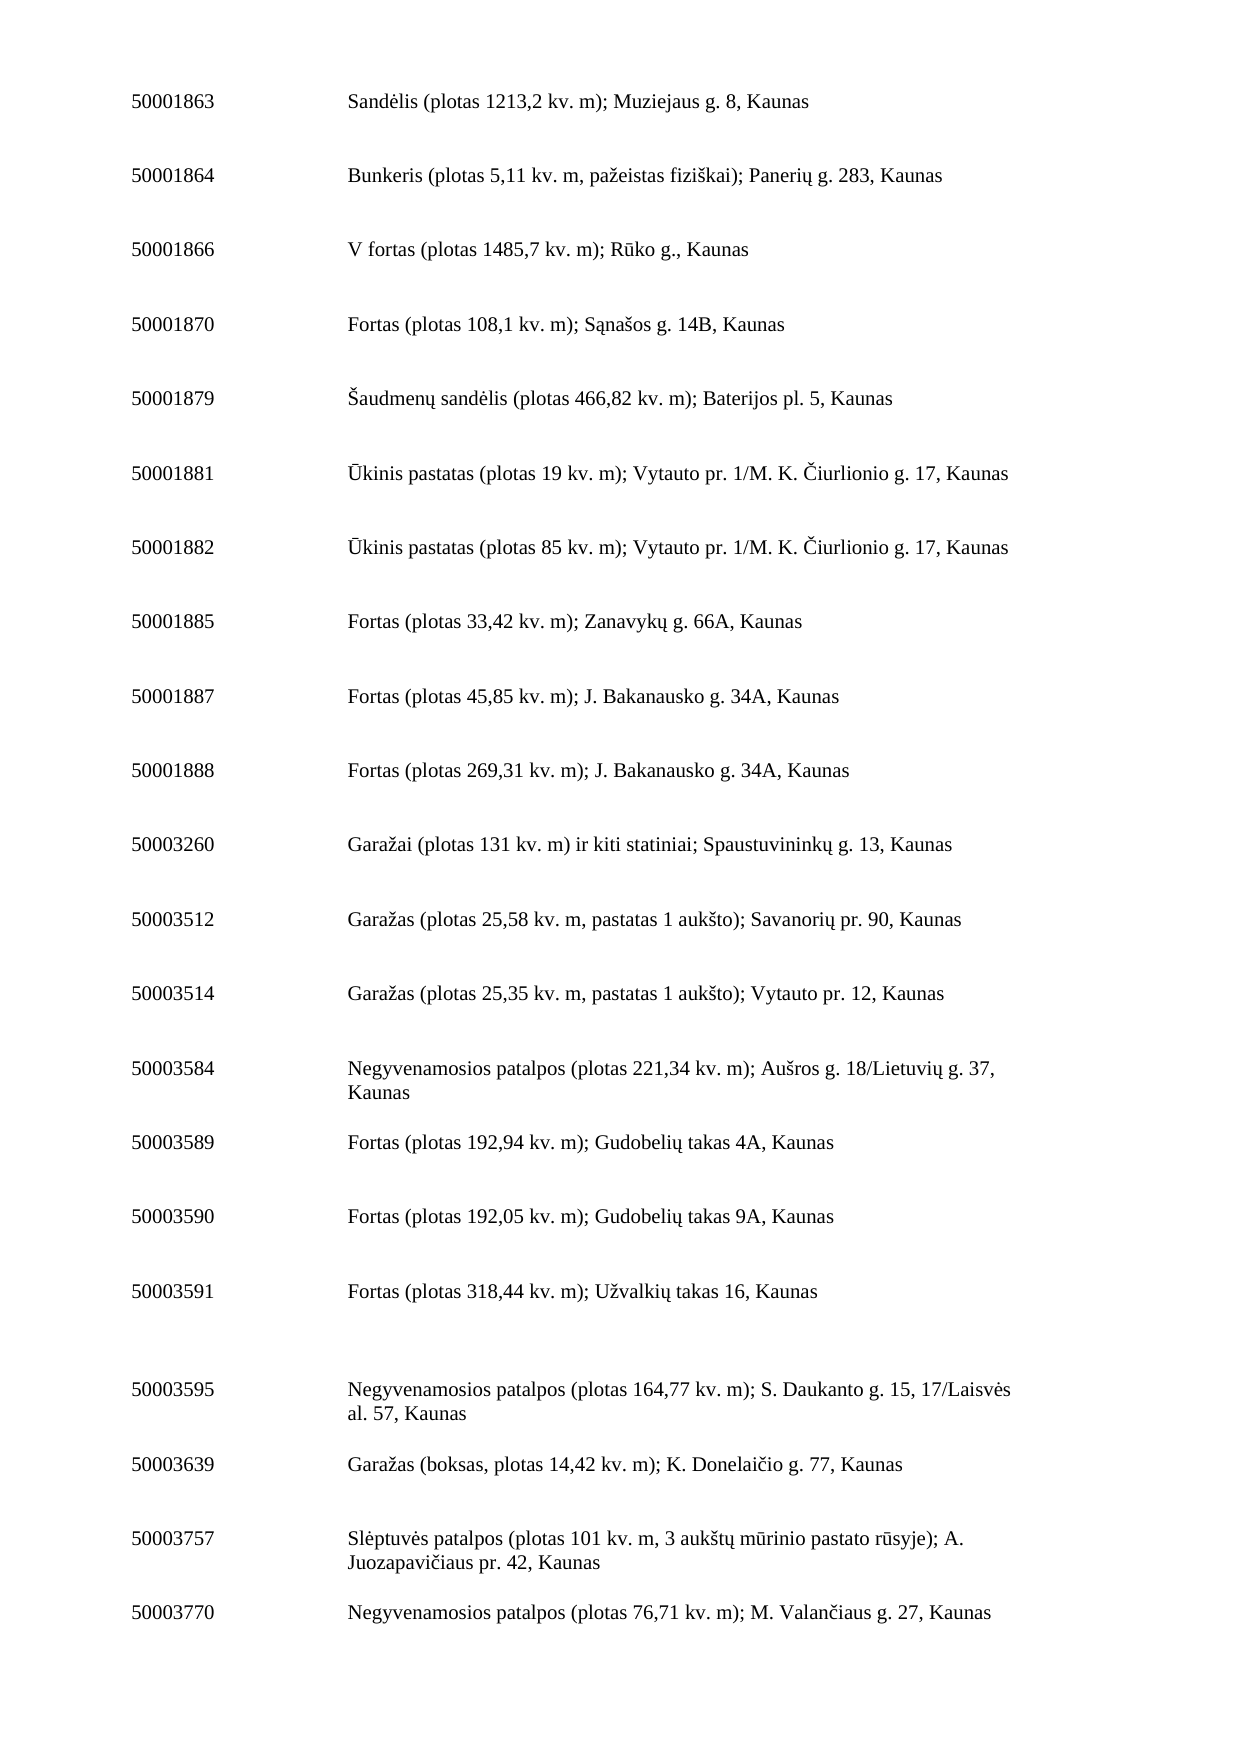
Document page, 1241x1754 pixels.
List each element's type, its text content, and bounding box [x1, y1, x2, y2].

table_cell [1148, 758, 1155, 808]
table_cell [115, 1675, 1155, 1699]
table_cell [1170, 1130, 1211, 1180]
table_cell [1163, 609, 1170, 659]
table_cell [1163, 1526, 1170, 1576]
table_cell [1163, 1329, 1170, 1353]
table_cell [1163, 758, 1170, 808]
table_cell [1155, 1377, 1163, 1427]
table_cell [1163, 1279, 1170, 1329]
table_cell Fortas (plotas 33,42 kv. m); Zanavykų g. 66A, Kaunas [336, 609, 1037, 659]
table_cell [1155, 758, 1163, 808]
table_cell [1170, 511, 1211, 535]
table_cell [1163, 1502, 1170, 1526]
table_cell [1155, 362, 1163, 386]
table_cell Negyvenamosios patalpos (plotas 221,34 kv. m); Aušros g. 18/Lietuvių g. 37, Kaunas [336, 1056, 1037, 1106]
table_cell [1170, 1675, 1211, 1699]
table_cell [1170, 436, 1211, 461]
table_cell Slėptuvės patalpos (plotas 101 kv. m, 3 aukštų mūrinio pastato rūsyje); A. Juozapavičiaus pr. 42, Kaunas [336, 1526, 1037, 1576]
table_cell 50003260 [115, 833, 336, 883]
table_cell [1037, 238, 1148, 288]
table_cell [115, 1106, 1155, 1130]
table_cell [1163, 1106, 1170, 1130]
table_cell [1163, 163, 1170, 213]
table_cell [1155, 461, 1163, 511]
table_cell [1170, 585, 1211, 609]
table_cell [1163, 238, 1170, 288]
table_cell [115, 511, 1155, 535]
table_cell [1155, 312, 1163, 362]
table_cell [1163, 535, 1170, 585]
table_cell [1037, 1600, 1148, 1651]
table_cell [115, 1329, 1155, 1353]
table_cell [1037, 1451, 1148, 1502]
table_cell [1155, 684, 1163, 734]
table_cell [1155, 1106, 1163, 1130]
table_cell [1163, 139, 1170, 163]
table_cell [1170, 808, 1211, 832]
table_cell Ūkinis pastatas (plotas 19 kv. m); Vytauto pr. 1/M. K. Čiurlionio g. 17, Kaunas [336, 461, 1037, 511]
table_cell [1148, 461, 1155, 511]
table_cell [1155, 585, 1163, 609]
table_cell [1170, 163, 1211, 213]
table_cell [1155, 1600, 1163, 1651]
table_cell [1163, 312, 1170, 362]
table_cell [1163, 883, 1170, 907]
table_cell [1037, 1279, 1148, 1329]
table_cell [1170, 907, 1211, 957]
table_cell [1163, 833, 1170, 883]
table_cell [1155, 1255, 1163, 1279]
table_cell [1155, 1204, 1163, 1254]
table_cell [1163, 1600, 1170, 1651]
table_cell [1170, 238, 1211, 288]
table_cell [1148, 609, 1155, 659]
table_cell [1163, 386, 1170, 436]
table_cell 50001863 [115, 89, 336, 139]
table_cell Fortas (plotas 269,31 kv. m); J. Bakanausko g. 34A, Kaunas [336, 758, 1037, 808]
table_cell [115, 1180, 1155, 1204]
table_cell [1037, 684, 1148, 734]
table_cell [1170, 758, 1211, 808]
table_cell [1163, 213, 1170, 237]
table_cell [1170, 1576, 1211, 1600]
table_cell 50001887 [115, 684, 336, 734]
table_cell [1163, 684, 1170, 734]
table_cell [1163, 436, 1170, 461]
table_cell [1155, 883, 1163, 907]
table_cell [1170, 1600, 1211, 1651]
table_cell Garažai (plotas 131 kv. m) ir kiti statiniai; Spaustuvininkų g. 13, Kaunas [336, 833, 1037, 883]
table_cell [1037, 609, 1148, 659]
table_cell [1170, 1353, 1211, 1377]
table_cell [1170, 883, 1211, 907]
table_cell [1163, 734, 1170, 758]
table_cell [115, 808, 1155, 832]
table_cell Garažas (plotas 25,58 kv. m, pastatas 1 aukšto); Savanorių pr. 90, Kaunas [336, 907, 1037, 957]
table_cell [1163, 1353, 1170, 1377]
table_cell 50001879 [115, 386, 336, 436]
table_cell [1170, 362, 1211, 386]
table_cell [1148, 1204, 1155, 1254]
table_cell [115, 883, 1155, 907]
table_cell [1155, 1279, 1163, 1329]
table_cell [1170, 1031, 1211, 1056]
table_cell 50003584 [115, 1056, 336, 1106]
table_cell [115, 1428, 1155, 1451]
table_cell [1155, 1502, 1163, 1526]
table_cell [1155, 833, 1163, 883]
table_cell [1155, 1329, 1163, 1353]
table_cell [1155, 1180, 1163, 1204]
table_cell [1148, 312, 1155, 362]
table_cell [1037, 1130, 1148, 1180]
table_cell [1155, 1130, 1163, 1180]
table_cell [1170, 1651, 1211, 1674]
table_cell [1163, 1451, 1170, 1502]
table_cell [115, 734, 1155, 758]
table_cell [1170, 213, 1211, 237]
table_cell V fortas (plotas 1485,7 kv. m); Rūko g., Kaunas [336, 238, 1037, 288]
table_cell [1163, 1675, 1170, 1699]
table_cell [1037, 1056, 1148, 1106]
table_cell [1170, 1255, 1211, 1279]
table_cell [1148, 535, 1155, 585]
table_cell [1155, 535, 1163, 585]
table_cell [1037, 461, 1148, 511]
table_cell [115, 362, 1155, 386]
table_cell [1148, 89, 1155, 139]
table_cell [1155, 213, 1163, 237]
table_cell [1155, 1031, 1163, 1056]
table_cell 50003639 [115, 1451, 336, 1502]
table_cell [1155, 957, 1163, 981]
table_cell [1037, 1204, 1148, 1254]
table_cell 50001864 [115, 163, 336, 213]
table_cell [115, 585, 1155, 609]
table_cell [1170, 1056, 1211, 1106]
table_cell [115, 957, 1155, 981]
table_cell 50001870 [115, 312, 336, 362]
table_cell 50003589 [115, 1130, 336, 1180]
table_cell [1037, 1526, 1148, 1576]
table_cell [1170, 660, 1211, 684]
table_cell [115, 1031, 1155, 1056]
table_cell [1155, 1428, 1163, 1451]
table_cell [1163, 89, 1170, 139]
table_cell [115, 1353, 1155, 1377]
table_cell [1170, 957, 1211, 981]
table_cell [1163, 1651, 1170, 1674]
table_cell Fortas (plotas 45,85 kv. m); J. Bakanausko g. 34A, Kaunas [336, 684, 1037, 734]
table_cell [1170, 1451, 1211, 1502]
table_cell [1170, 386, 1211, 436]
table_cell [1148, 907, 1155, 957]
table_cell Garažas (plotas 25,35 kv. m, pastatas 1 aukšto); Vytauto pr. 12, Kaunas [336, 981, 1037, 1031]
table_cell 50003512 [115, 907, 336, 957]
table_cell [115, 213, 1155, 237]
table_cell [1148, 833, 1155, 883]
table_cell 50001885 [115, 609, 336, 659]
table_cell [1163, 957, 1170, 981]
table_cell 50001866 [115, 238, 336, 288]
table_cell [1163, 1130, 1170, 1180]
table_cell Fortas (plotas 192,94 kv. m); Gudobelių takas 4A, Kaunas [336, 1130, 1037, 1180]
table_cell [115, 1651, 1155, 1674]
table_cell [1155, 1651, 1163, 1674]
table_cell [1170, 461, 1211, 511]
table_cell [1163, 1576, 1170, 1600]
table_cell [1170, 1204, 1211, 1254]
table_cell [1170, 312, 1211, 362]
table_cell [1037, 89, 1148, 139]
table_cell [1163, 288, 1170, 312]
table_cell [115, 1502, 1155, 1526]
table_cell [1155, 386, 1163, 436]
table_cell [1037, 981, 1148, 1031]
table_cell [1155, 981, 1163, 1031]
table_cell [1163, 585, 1170, 609]
table_cell [1163, 461, 1170, 511]
table_cell [1148, 1377, 1155, 1427]
table_cell [1037, 163, 1148, 213]
table_cell 50003590 [115, 1204, 336, 1254]
table_cell [1155, 734, 1163, 758]
table_cell [1170, 1428, 1211, 1451]
table_cell [1170, 1502, 1211, 1526]
table_cell [1155, 660, 1163, 684]
table_cell [1170, 609, 1211, 659]
table_cell 50001882 [115, 535, 336, 585]
table_cell [1037, 758, 1148, 808]
table_cell 50003757 [115, 1526, 336, 1576]
table_cell [115, 436, 1155, 461]
table_cell Ūkinis pastatas (plotas 85 kv. m); Vytauto pr. 1/M. K. Čiurlionio g. 17, Kaunas [336, 535, 1037, 585]
table_cell [1170, 1329, 1211, 1353]
table_cell [1163, 1255, 1170, 1279]
table_cell 50003770 [115, 1600, 336, 1651]
table_cell Šaudmenų sandėlis (plotas 466,82 kv. m); Baterijos pl. 5, Kaunas [336, 386, 1037, 436]
table_cell [1148, 386, 1155, 436]
table_cell Bunkeris (plotas 5,11 kv. m, pažeistas fiziškai); Panerių g. 283, Kaunas [336, 163, 1037, 213]
table_cell [1155, 1451, 1163, 1502]
table_cell [1170, 139, 1211, 163]
table_cell [115, 139, 1155, 163]
table_cell 50003595 [115, 1377, 336, 1427]
table_cell [1155, 238, 1163, 288]
table_cell Fortas (plotas 318,44 kv. m); Užvalkių takas 16, Kaunas [336, 1279, 1037, 1329]
table_cell [1155, 436, 1163, 461]
table_cell [1148, 1056, 1155, 1106]
table_cell Sandėlis (plotas 1213,2 kv. m); Muziejaus g. 8, Kaunas [336, 89, 1037, 139]
table_cell [1155, 907, 1163, 957]
table_cell [1155, 1353, 1163, 1377]
table_cell [1163, 511, 1170, 535]
table_cell [1155, 1675, 1163, 1699]
table_cell Negyvenamosios patalpos (plotas 164,77 kv. m); S. Daukanto g. 15, 17/Laisvės al. 57, Kaunas [336, 1377, 1037, 1427]
table_cell Fortas (plotas 192,05 kv. m); Gudobelių takas 9A, Kaunas [336, 1204, 1037, 1254]
table_cell [1037, 535, 1148, 585]
table_cell [1163, 1056, 1170, 1106]
table_cell [1170, 1106, 1211, 1130]
table_cell [1155, 609, 1163, 659]
table_cell [1163, 808, 1170, 832]
table_cell [1170, 981, 1211, 1031]
table_cell [1163, 907, 1170, 957]
table_cell [1155, 808, 1163, 832]
table_cell [1155, 511, 1163, 535]
table_cell Garažas (boksas, plotas 14,42 kv. m); K. Donelaičio g. 77, Kaunas [336, 1451, 1037, 1502]
table_cell [115, 288, 1155, 312]
table_cell [1163, 660, 1170, 684]
table_cell [1163, 1180, 1170, 1204]
table_cell [1170, 1526, 1211, 1576]
table_cell [1037, 833, 1148, 883]
table_cell [115, 1255, 1155, 1279]
table_cell [1037, 1377, 1148, 1427]
table_cell [1148, 1130, 1155, 1180]
table_cell [1170, 833, 1211, 883]
table_cell [1148, 1279, 1155, 1329]
table_cell [1170, 734, 1211, 758]
table_cell [1170, 535, 1211, 585]
table_cell 50003591 [115, 1279, 336, 1329]
table_cell 50001888 [115, 758, 336, 808]
table_cell [1148, 1600, 1155, 1651]
table_cell [1148, 238, 1155, 288]
table_cell [1170, 89, 1211, 139]
table_cell [1163, 1204, 1170, 1254]
table_cell 50003514 [115, 981, 336, 1031]
table_cell [1148, 163, 1155, 213]
table_cell [1155, 1576, 1163, 1600]
table_cell [1148, 981, 1155, 1031]
table_cell [1037, 312, 1148, 362]
table_cell [1170, 684, 1211, 734]
table_cell [1170, 288, 1211, 312]
table_cell [1148, 684, 1155, 734]
table_cell [1170, 1279, 1211, 1329]
table_cell [115, 1576, 1155, 1600]
table_cell [1155, 89, 1163, 139]
table_cell [1155, 139, 1163, 163]
table_cell [1155, 1056, 1163, 1106]
table_cell 50001881 [115, 461, 336, 511]
table_cell [1170, 1377, 1211, 1427]
table_cell Fortas (plotas 108,1 kv. m); Sąnašos g. 14B, Kaunas [336, 312, 1037, 362]
table_cell [115, 660, 1155, 684]
table_cell [1163, 1428, 1170, 1451]
table_cell [1155, 1526, 1163, 1576]
table_cell [1163, 1377, 1170, 1427]
table_cell [1155, 163, 1163, 213]
table_cell [1155, 288, 1163, 312]
table_cell Negyvenamosios patalpos (plotas 76,71 kv. m); M. Valančiaus g. 27, Kaunas [336, 1600, 1037, 1651]
table_cell [1037, 386, 1148, 436]
table_cell [1170, 1180, 1211, 1204]
table_cell [1163, 981, 1170, 1031]
table_cell [1148, 1451, 1155, 1502]
table_cell [1148, 1526, 1155, 1576]
table_cell [1163, 362, 1170, 386]
table_cell [1163, 1031, 1170, 1056]
table_cell [1037, 907, 1148, 957]
